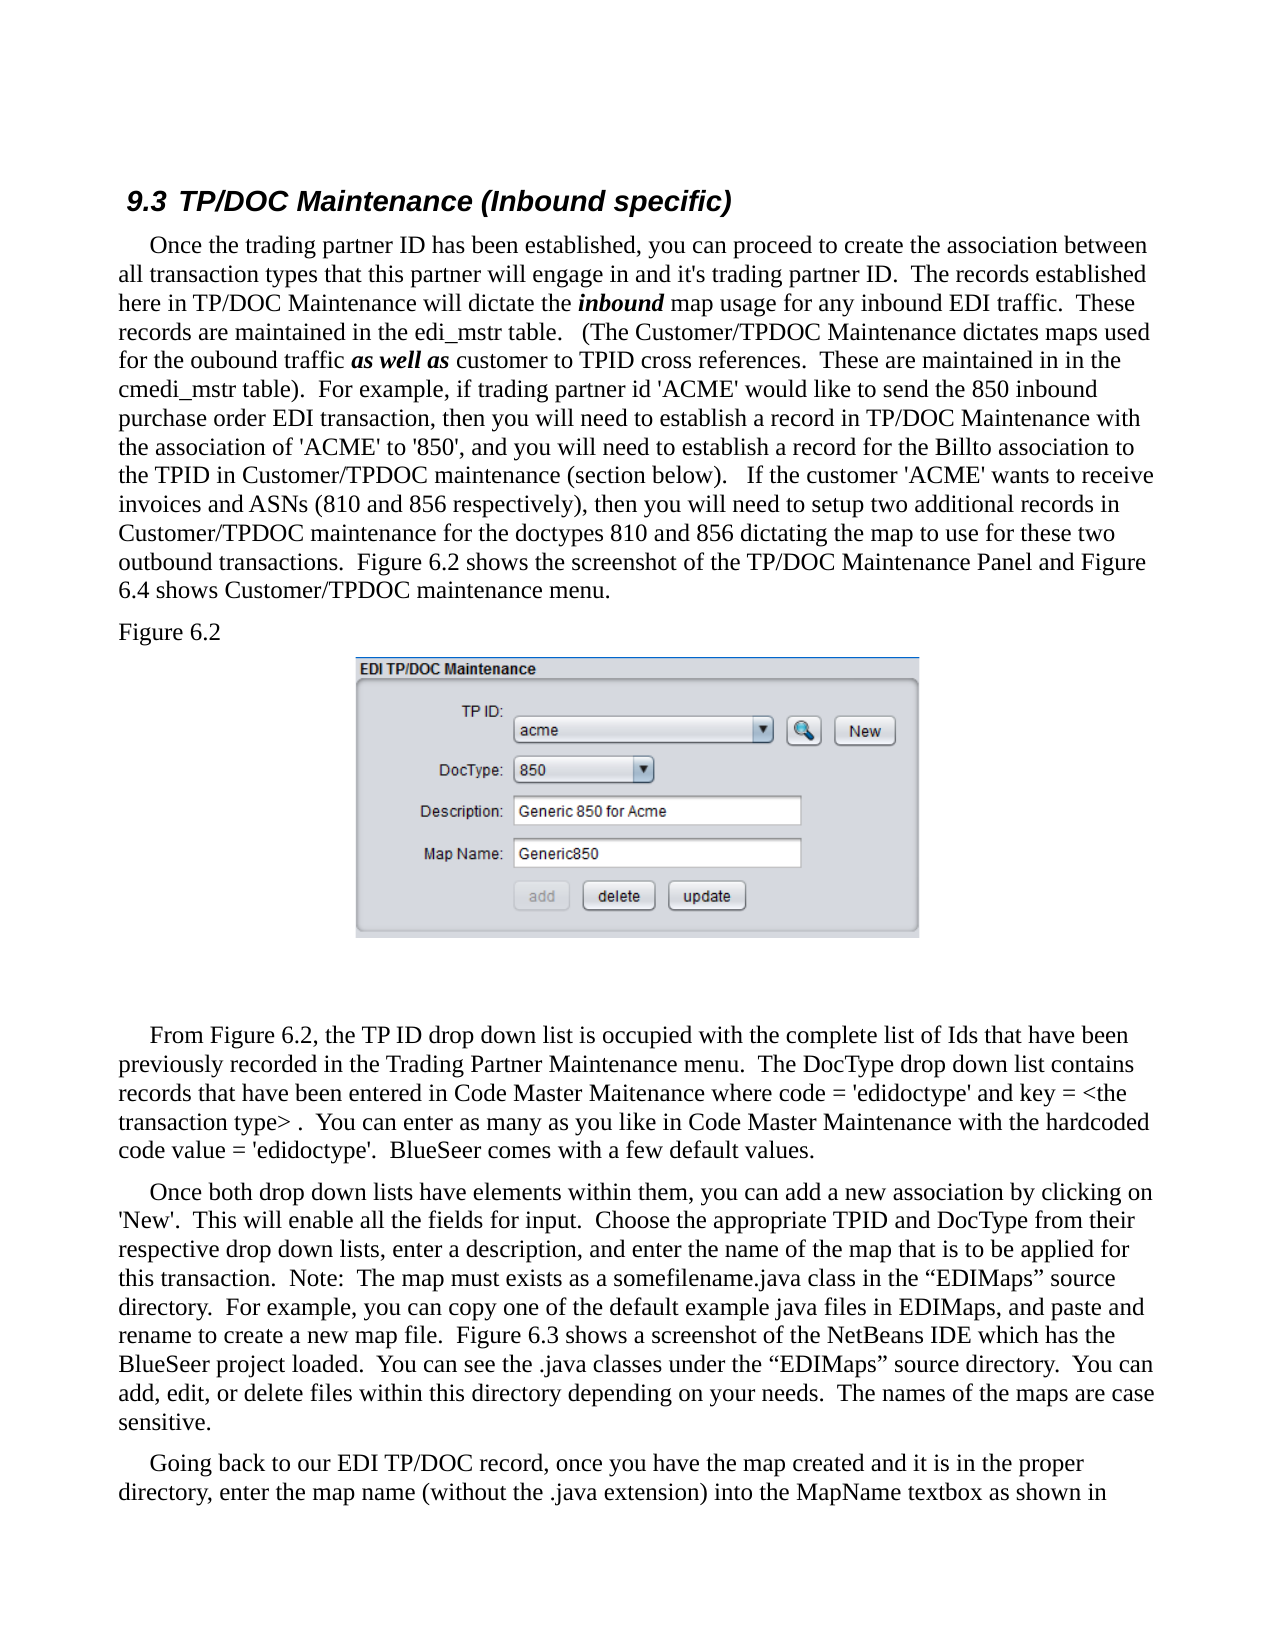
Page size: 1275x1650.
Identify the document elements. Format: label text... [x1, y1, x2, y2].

text From Figure 6.2, the TP ID drop down list is occupied with the complete list of Ids that have been previously recorded in the Trading Partner Maintenance menu. The DocType drop down list contains records that have been entered in Code Master Maitenance where code = 'edidoctype' and key = <the transaction type> . You can enter as many as you like in Code Master Maintenance with the hardcoded code value = 'edidoctype'. BlueSeer comes with a few default values. [118, 1020, 1157, 1164]
text Once both drop down lists have elements within them, you can add a new association by clicking on 'New'. This will enable all the fields for input. Choose the appropriate TPID and DocType from their respective drop down lists, enter a description, and enter the name of the map that is to be applied for this transaction. Note: The map must exists as a somefilename.java class in the “EDIMaps” source directory. For example, you can copy one of the default example java files in EDIMaps, and paste and rename to create a new map file. Figure 6.3 shows a screenshot of the NetBeans IDE which has the BlueSeer project loaded. You can see the .java classes under the “EDIMaps” source directory. You can add, edit, or delete files within this directory depending on your needs. The names of the maps are case sensitive. [118, 1177, 1157, 1435]
text Figure 6.2 [118, 617, 1157, 645]
text Once the trading partner ID has been established, you can proceed to create the association between all transaction types that this partner will engage in and it's trading partner ID. The records established here in TP/DOC Maintenance will dictate the inbound map usage for any inbound EDI traffic. These records are maintained in the edi_mstr table. (The Customer/TPDOC Maintenance dictates maps used for the oubound traffic as well as customer to TPID cross references. These are maintained in in the cmedi_mstr table). For example, if trading partner id 'ACME' would like to send the 850 inbound purchase order EDI transaction, then you will need to establish a record in TP/DOC Maintenance with the association of 'ACME' to '850', and you will need to establish a record for the Billto association to the TPID in Customer/TPDOC maintenance (section below). If the customer 'ACME' wants to receive invoices and ASNs (810 and 856 respectively), then you will need to setup two additional records in Customer/TPDOC maintenance for the doctypes 810 and 856 dictating the map to use for these two outbound transactions. Figure 6.2 shows the screenshot of the TP/DOC Maintenance Panel and Figure 6.4 shows Customer/TPDOC maintenance menu. [118, 230, 1157, 604]
picture [355, 657, 920, 938]
subtitle TP/DOC Maintenance (Inbound specific) [118, 184, 1157, 218]
text Going back to our EDI TP/DOC record, once you have the map created and it is in the proper directory, enter the map name (without the .java extension) into the MapName textbox as shown in [118, 1448, 1157, 1505]
